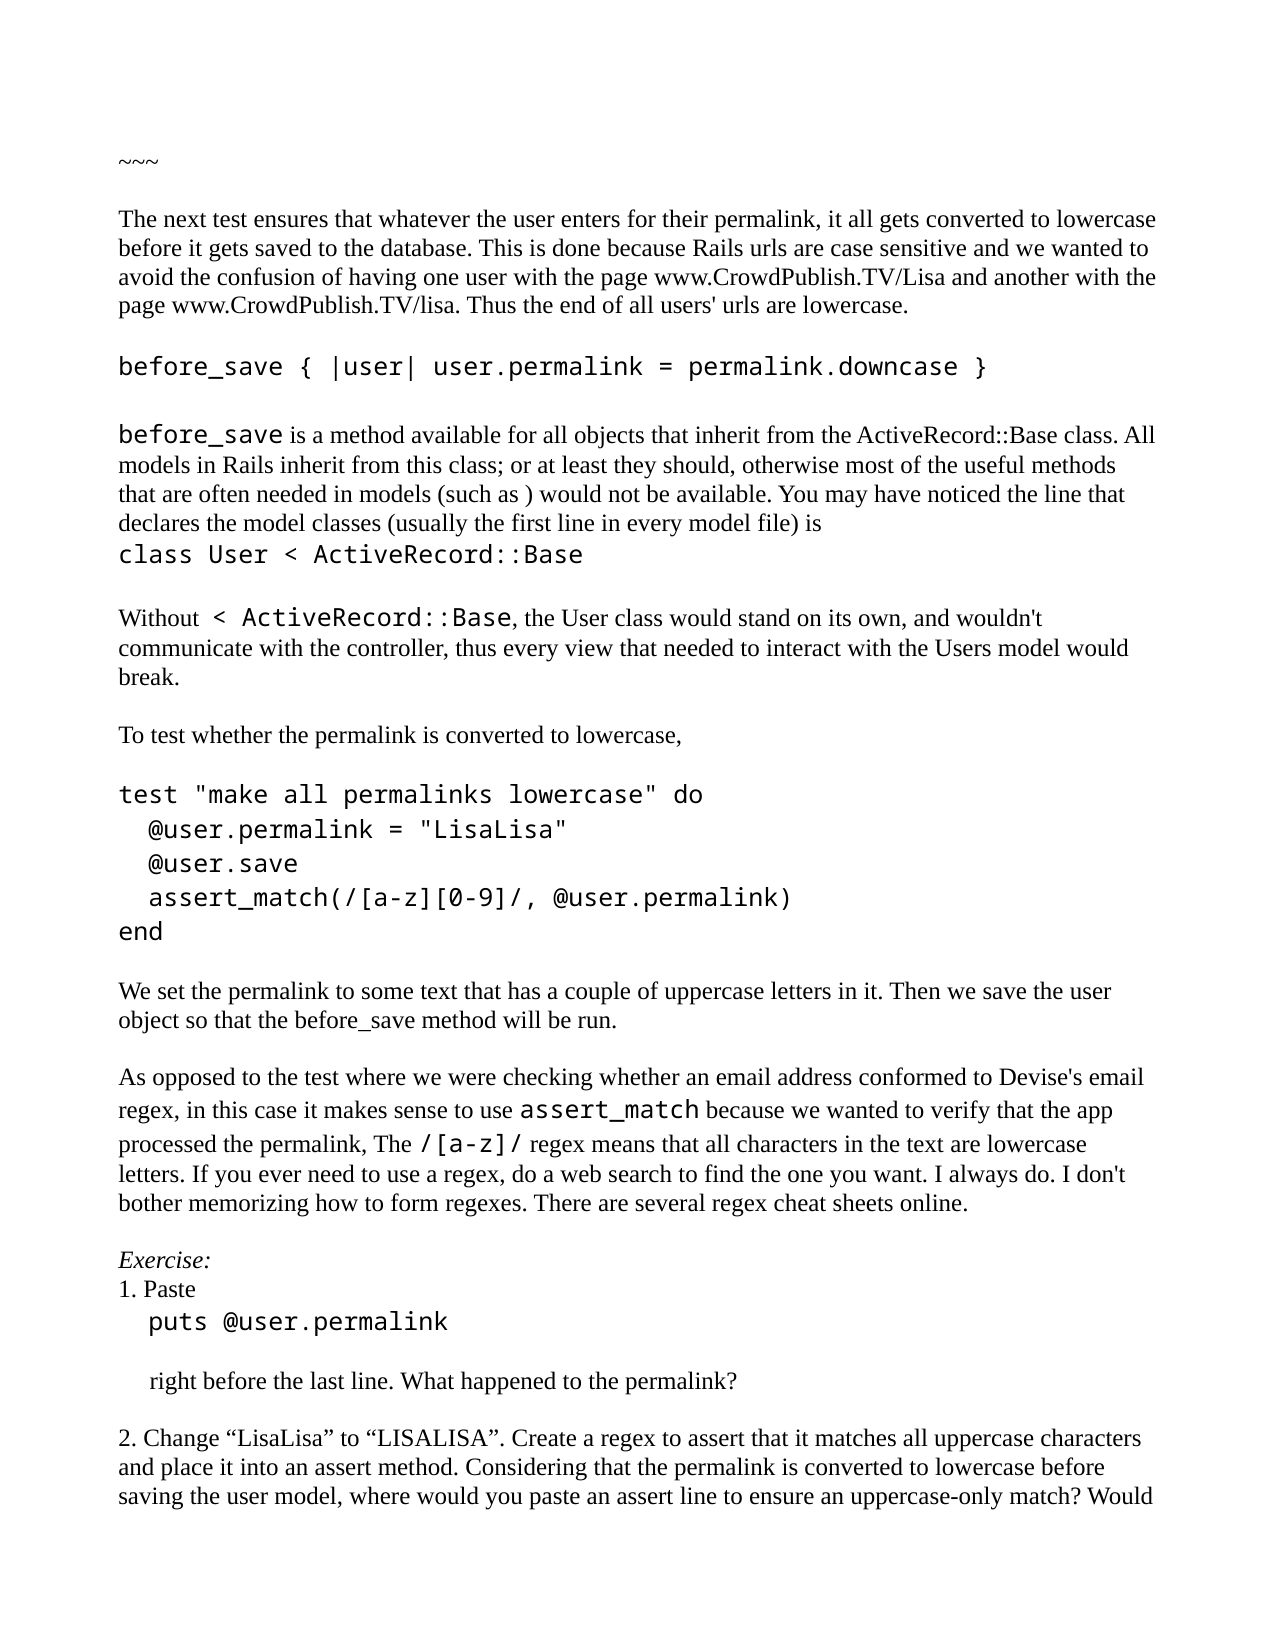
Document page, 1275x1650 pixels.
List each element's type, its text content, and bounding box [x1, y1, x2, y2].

text To test whether the permalink is converted to lowercase, [118, 720, 1157, 748]
text Without < ActiveRecord::Base, the User class would stand on its own, and wouldn't communicate with the controller, thus every view that needed to interact with the Users model would break. [118, 599, 1157, 691]
text end [118, 913, 1157, 947]
text As opposed to the test where we were checking whether an email address conformed to Devise's email regex, in this case it makes sense to use assert_match because we wanted to verify that the app processed the permalink, The /[a-z]/ regex means that all characters in the text are lowercase letters. If you ever need to use a regex, do a web search to find the one you want. I always do. I don't bother memorizing how to form regexes. There are several regex cheat sheets online. [118, 1062, 1157, 1217]
text 2. Change “LisaLisa” to “LISALISA”. Create a regex to assert that it matches all uppercase characters and place it into an assert method. Considering that the permalink is converted to lowercase before saving the user model, where would you paste an assert line to ensure an uppercase-only match? Would [118, 1423, 1157, 1510]
text before_save is a method available for all objects that inherit from the ActiveRecord::Base class. All models in Rails inherit from this class; or at least they should, otherwise most of the useful methods that are often needed in models (such as ) would not be available. You may have noticed the line that declares the model classes (usually the first line in every model file) is [118, 416, 1157, 537]
text @user.save [118, 845, 1157, 879]
text puts @user.permalink [118, 1303, 1157, 1337]
text class User < ActiveRecord::Base [118, 537, 1157, 571]
text right before the last line. What happened to the permalink? [118, 1366, 1157, 1395]
text The next test ensures that whatever the user enters for their permalink, it all gets converted to lowercase before it gets saved to the database. This is done because Rails urls are case sensitive and we wanted to avoid the confusion of having one user with the page www.CrowdPublish.TV/Lisa and another with the page www.CrowdPublish.TV/lisa. Thus the end of all users' urls are lowercase. [118, 204, 1157, 319]
text @user.permalink = "LisaLisa" [118, 811, 1157, 845]
text 1. Paste [118, 1274, 1157, 1303]
text ~~~ [118, 147, 1157, 176]
text assert_match(/[a-z][0-9]/, @user.permalink) [118, 879, 1157, 913]
text test "make all permalinks lowercase" do [118, 777, 1157, 811]
text before_save { |user| user.permalink = permalink.downcase } [118, 348, 1157, 382]
text We set the permalink to some text that has a couple of uppercase letters in it. Then we save the user object so that the before_save method will be run. [118, 976, 1157, 1034]
text Exercise: [118, 1246, 1157, 1274]
